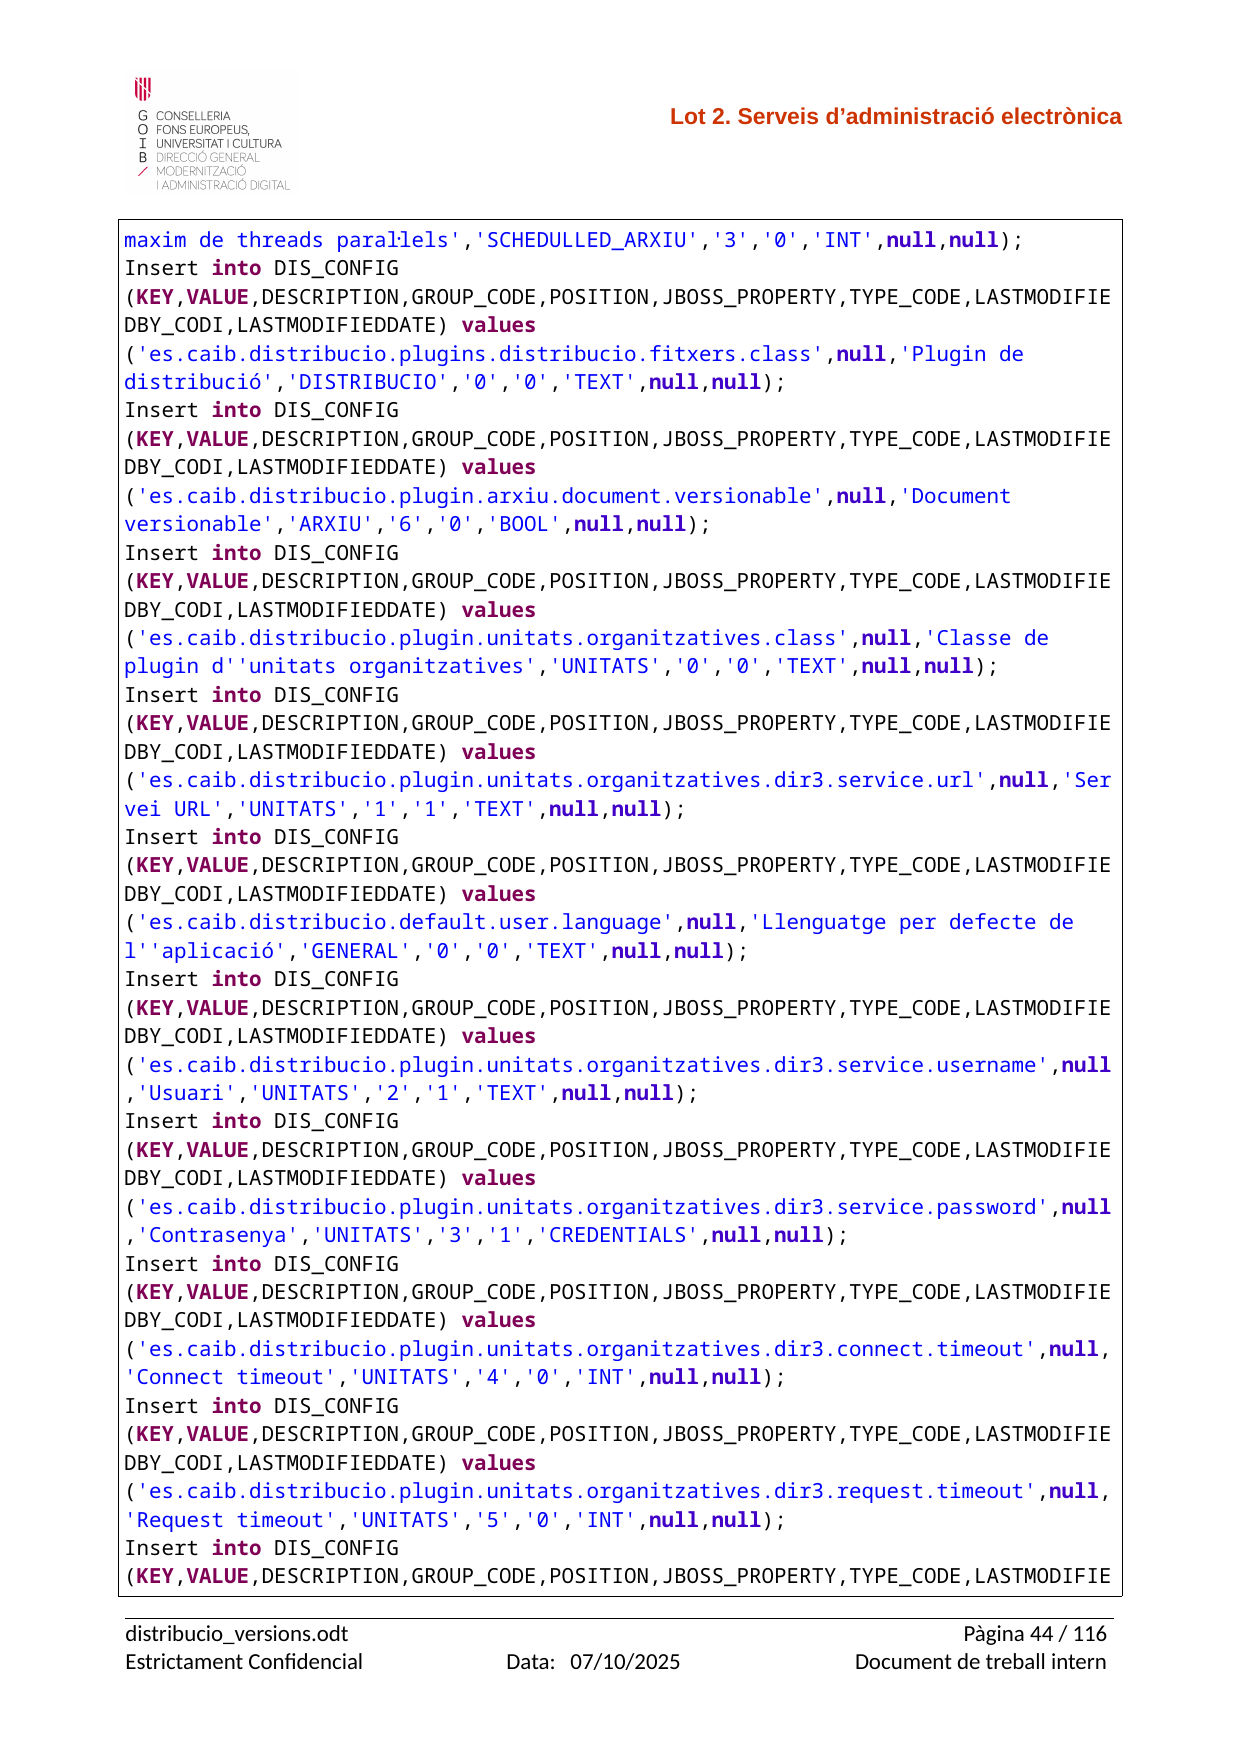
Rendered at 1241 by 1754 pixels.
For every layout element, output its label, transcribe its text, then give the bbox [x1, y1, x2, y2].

picture [126, 70, 299, 197]
table_header maxim de threads paral·lels','SCHEDULLED_ARXIU','3','0','INT',null,null); Insert into DIS_CONFIG (KEY,VALUE,DESCRIPTION,GROUP_CODE,POSITION,JBOSS_PROPERTY,TYPE_CODE,LASTMODIFIEDBY_CODI,LASTMODIFIEDDATE) values ('es.caib.distribucio.plugins.distribucio.fitxers.class',null,'Plugin de distribució','DISTRIBUCIO','0','0','TEXT',null,null); Insert into DIS_CONFIG (KEY,VALUE,DESCRIPTION,GROUP_CODE,POSITION,JBOSS_PROPERTY,TYPE_CODE,LASTMODIFIEDBY_CODI,LASTMODIFIEDDATE) values ('es.caib.distribucio.plugin.arxiu.document.versionable',null,'Document versionable','ARXIU','6','0','BOOL',null,null); Insert into DIS_CONFIG (KEY,VALUE,DESCRIPTION,GROUP_CODE,POSITION,JBOSS_PROPERTY,TYPE_CODE,LASTMODIFIEDBY_CODI,LASTMODIFIEDDATE) values ('es.caib.distribucio.plugin.unitats.organitzatives.class',null,'Classe de plugin d''unitats organitzatives','UNITATS','0','0','TEXT',null,null); Insert into DIS_CONFIG (KEY,VALUE,DESCRIPTION,GROUP_CODE,POSITION,JBOSS_PROPERTY,TYPE_CODE,LASTMODIFIEDBY_CODI,LASTMODIFIEDDATE) values ('es.caib.distribucio.plugin.unitats.organitzatives.dir3.service.url',null,'Servei URL','UNITATS','1','1','TEXT',null,null); Insert into DIS_CONFIG (KEY,VALUE,DESCRIPTION,GROUP_CODE,POSITION,JBOSS_PROPERTY,TYPE_CODE,LASTMODIFIEDBY_CODI,LASTMODIFIEDDATE) values ('es.caib.distribucio.default.user.language',null,'Llenguatge per defecte de l''aplicació','GENERAL','0','0','TEXT',null,null); Insert into DIS_CONFIG (KEY,VALUE,DESCRIPTION,GROUP_CODE,POSITION,JBOSS_PROPERTY,TYPE_CODE,LASTMODIFIEDBY_CODI,LASTMODIFIEDDATE) values ('es.caib.distribucio.plugin.unitats.organitzatives.dir3.service.username',null,'Usuari','UNITATS','2','1','TEXT',null,null); Insert into DIS_CONFIG (KEY,VALUE,DESCRIPTION,GROUP_CODE,POSITION,JBOSS_PROPERTY,TYPE_CODE,LASTMODIFIEDBY_CODI,LASTMODIFIEDDATE) values ('es.caib.distribucio.plugin.unitats.organitzatives.dir3.service.password',null,'Contrasenya','UNITATS','3','1','CREDENTIALS',null,null); Insert into DIS_CONFIG (KEY,VALUE,DESCRIPTION,GROUP_CODE,POSITION,JBOSS_PROPERTY,TYPE_CODE,LASTMODIFIEDBY_CODI,LASTMODIFIEDDATE) values ('es.caib.distribucio.plugin.unitats.organitzatives.dir3.connect.timeout',null,'Connect timeout','UNITATS','4','0','INT',null,null); Insert into DIS_CONFIG (KEY,VALUE,DESCRIPTION,GROUP_CODE,POSITION,JBOSS_PROPERTY,TYPE_CODE,LASTMODIFIEDBY_CODI,LASTMODIFIEDDATE) values ('es.caib.distribucio.plugin.unitats.organitzatives.dir3.request.timeout',null,'Request timeout','UNITATS','5','0','INT',null,null); Insert into DIS_CONFIG (KEY,VALUE,DESCRIPTION,GROUP_CODE,POSITION,JBOSS_PROPERTY,TYPE_CODE,LASTMODIFIE [119, 220, 1122, 1596]
